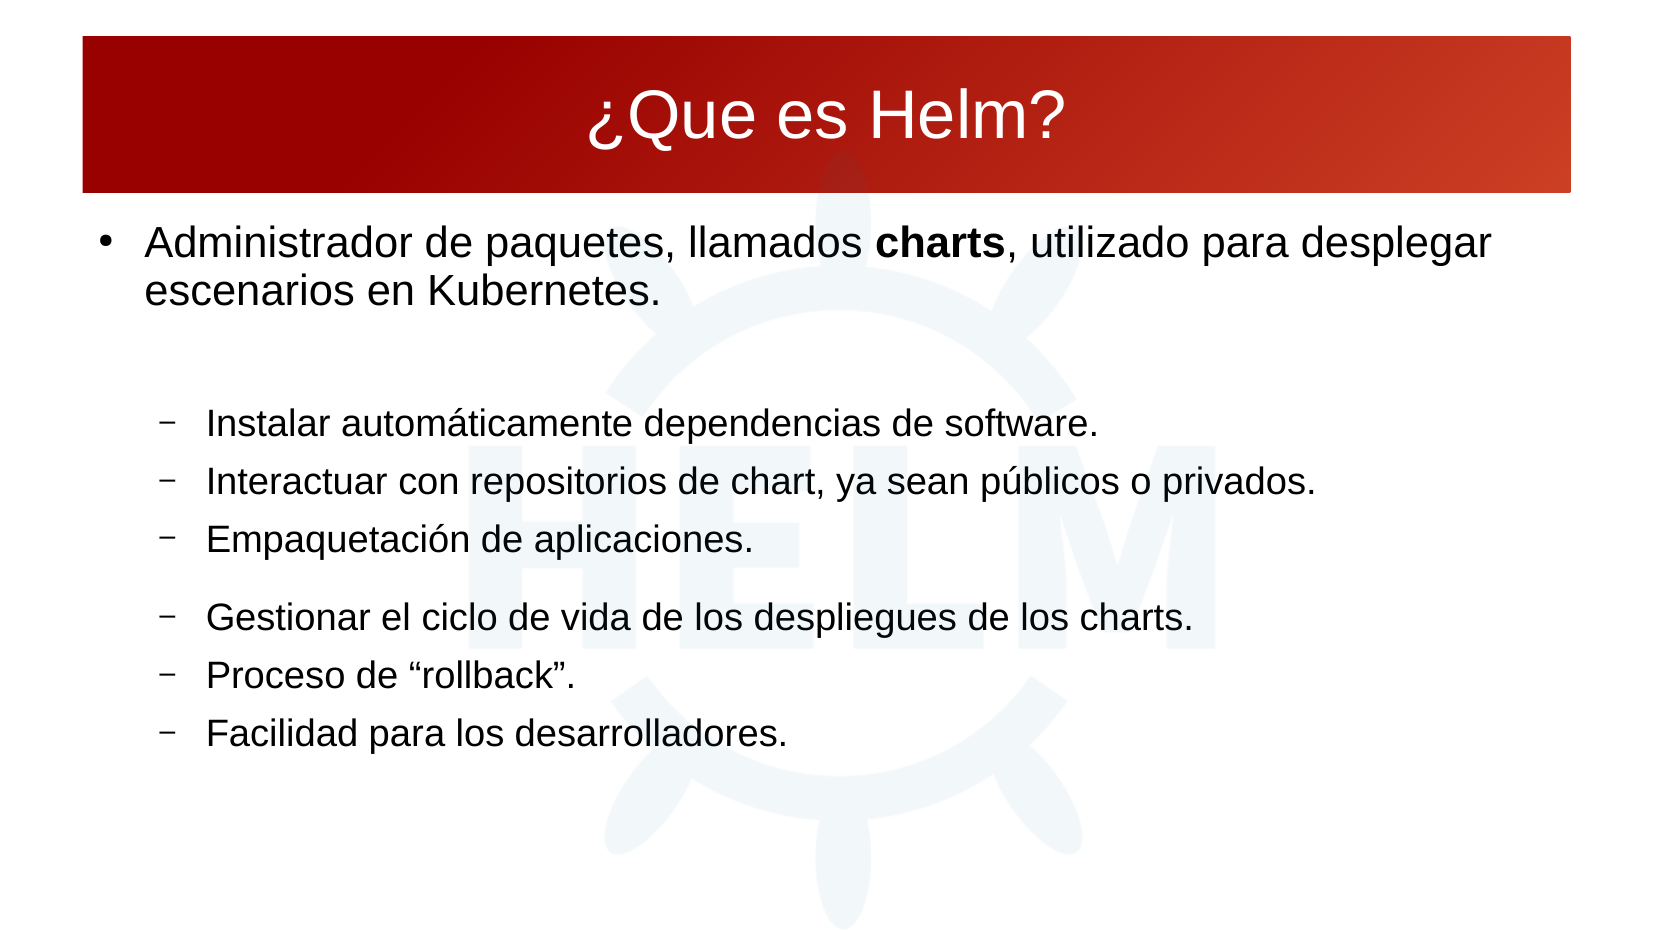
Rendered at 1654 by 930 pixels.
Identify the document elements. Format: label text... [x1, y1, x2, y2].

picture [465, 150, 1216, 930]
title ¿Que es Helm? [82, 36, 1571, 193]
list Administrador de paquetes, llamados charts, utilizado para desplegar escenarios en Kubernetes. Instalar automáticamente dependencias de software. Interactuar con repositorios de chart, ya sean públicos o privados. Empaquetación de aplicaciones. Gestionar el ciclo de vida de los despliegues de los charts. Proceso de “rollback”. Facilidad para los desarrolladores. [82, 217, 465, 756]
list Administrador de paquetes, llamados charts, utilizado para desplegar escenarios en Kubernetes. Instalar automáticamente dependencias de software. Interactuar con repositorios de chart, ya sean públicos o privados. Empaquetación de aplicaciones. Gestionar el ciclo de vida de los despliegues de los charts. Proceso de “rollback”. Facilidad para los desarrolladores. [1216, 217, 1538, 756]
